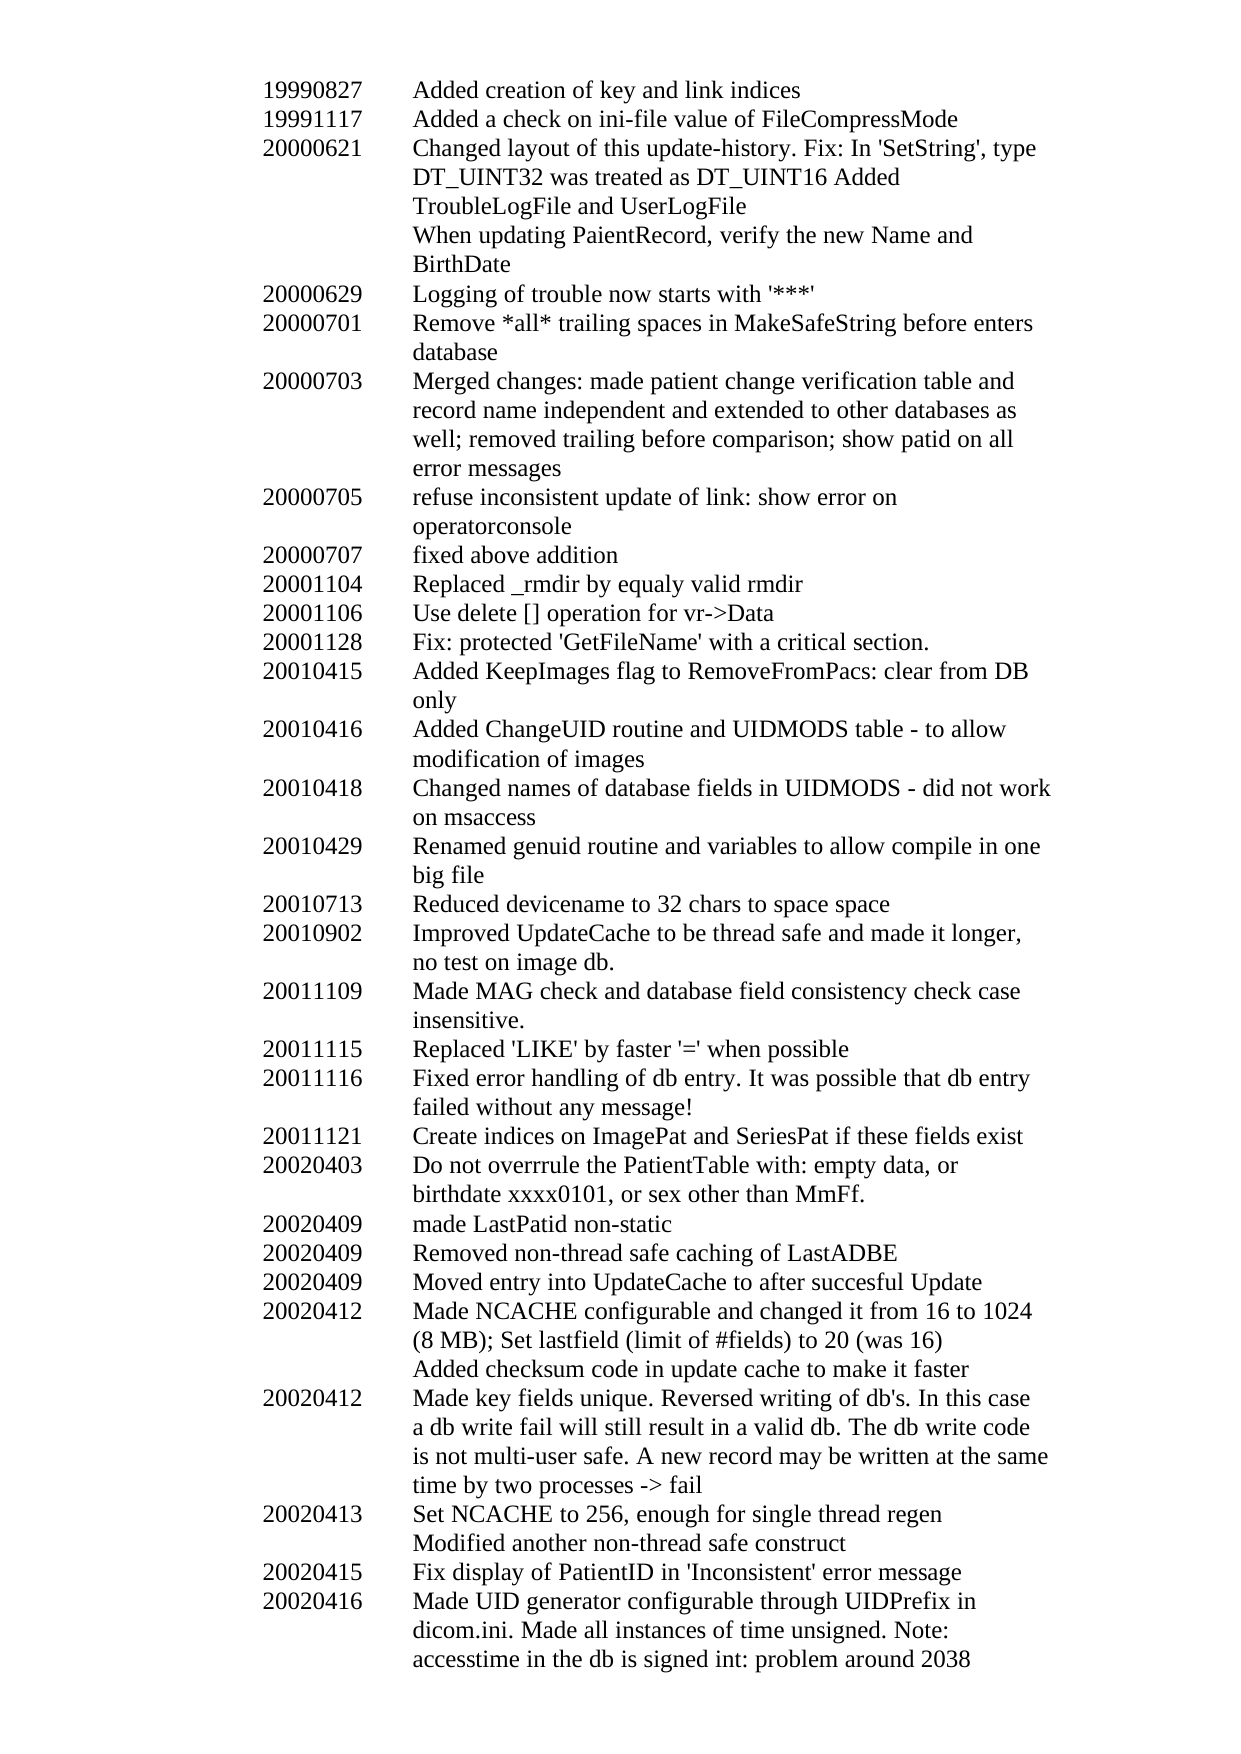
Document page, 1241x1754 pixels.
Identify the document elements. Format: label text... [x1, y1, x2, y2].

text 20010418 Changed names of database fields in UIDMODS - did not work on msaccess [262, 772, 1053, 831]
text 20000629 Logging of trouble now starts with '***' [262, 278, 1053, 307]
text 19991117 Added a check on ini-file value of FileCompressMode [262, 104, 1053, 133]
text 20020412 Made key fields unique. Reversed writing of db's. In this case [187, 1383, 1053, 1412]
text 20010713 Reduced devicename to 32 chars to space space [187, 889, 1053, 918]
text 20000703 Merged changes: made patient change verification table and record name independent and extended to other databases as well; removed trailing before comparison; show patid on all error messages [262, 366, 1053, 482]
text 20011116 Fixed error handling of db entry. It was possible that db entry [187, 1063, 1053, 1092]
text 20000707 fixed above addition [262, 540, 1053, 569]
text 20011115 Replaced 'LIKE' by faster '=' when possible [187, 1034, 1053, 1063]
text 20001128 Fix: protected 'GetFileName' with a critical section. [262, 627, 1053, 656]
text 20020409 Removed non-thread safe caching of LastADBE [187, 1237, 1053, 1267]
text 20000701 Remove *all* trailing spaces in MakeSafeString before enters database [262, 307, 1053, 366]
text 20001106 Use delete [] operation for vr->Data [262, 598, 1053, 627]
text 20020413 Set NCACHE to 256, enough for single thread regen [187, 1499, 1053, 1528]
text 20001104 Replaced _rmdir by equaly valid rmdir [262, 569, 1053, 598]
text 20020409 Moved entry into UpdateCache to after succesful Update [187, 1267, 1053, 1296]
text 20010416 Added ChangeUID routine and UIDMODS table - to allow modification of images [262, 714, 1053, 772]
text 20010415 Added KeepImages flag to RemoveFromPacs: clear from DB only [262, 656, 1053, 714]
text a db write fail will still result in a valid db. The db write code is not multi-user safe. A new record may be written at the same time by two processes -> fail [412, 1412, 1053, 1499]
text 20010902 Improved UpdateCache to be thread safe and made it longer, no test on image db. [262, 918, 1053, 976]
text failed without any message! [337, 1092, 1053, 1121]
text insensitive. [337, 1005, 1053, 1034]
text Modified another non-thread safe construct [337, 1528, 1053, 1557]
text 20020412 Made NCACHE configurable and changed it from 16 to 1024 (8 MB); Set lastfield (limit of #fields) to 20 (was 16) [262, 1296, 1053, 1354]
text 20011109 Made MAG check and database field consistency check case [187, 976, 1053, 1005]
text 20020409 made LastPatid non-static [187, 1208, 1053, 1237]
text 20000705 refuse inconsistent update of link: show error on operatorconsole [262, 482, 1053, 540]
text 20011121 Create indices on ImagePat and SeriesPat if these fields exist [187, 1121, 1053, 1150]
text 20020403 Do not overrrule the PatientTable with: empty data, or birthdate xxxx0101, or sex other than MmFf. [262, 1150, 1053, 1208]
text 20000621 Changed layout of this update-history. Fix: In 'SetString', type DT_UINT32 was treated as DT_UINT16 Added TroubleLogFile and UserLogFile When updating PaientRecord, verify the new Name and BirthDate [262, 133, 1053, 278]
text Added checksum code in update cache to make it faster [337, 1354, 1053, 1383]
text 20020416 Made UID generator configurable through UIDPrefix in dicom.ini. Made all instances of time unsigned. Note: accesstime in the db is signed int: problem around 2038 [262, 1586, 1053, 1673]
text 19990827 Added creation of key and link indices [262, 75, 1053, 104]
text 20020415 Fix display of PatientID in 'Inconsistent' error message [187, 1557, 1053, 1586]
text 20010429 Renamed genuid routine and variables to allow compile in one big file [262, 831, 1053, 889]
